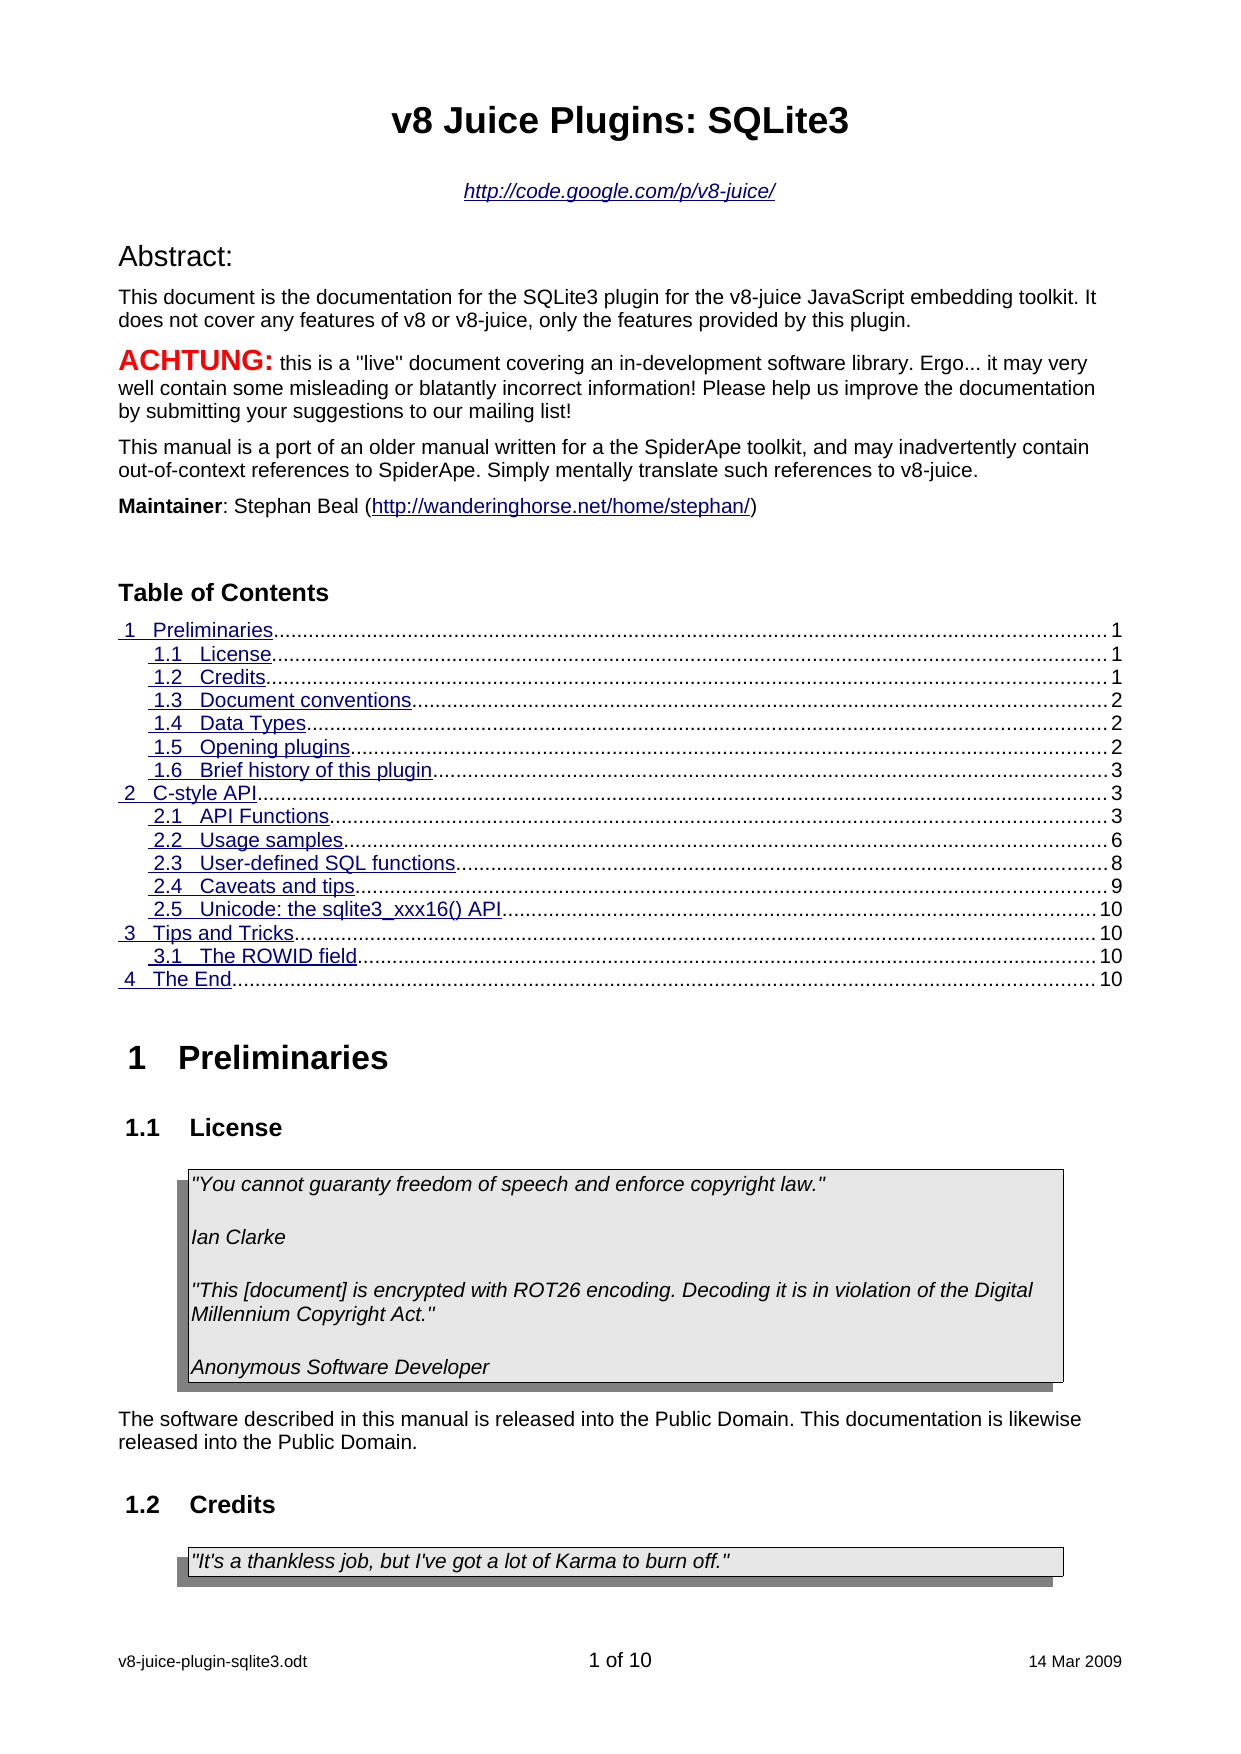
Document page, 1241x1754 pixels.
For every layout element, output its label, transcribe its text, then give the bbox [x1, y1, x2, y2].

text 2.3 User-defined SQL functions 8 [148, 851, 1122, 874]
text 2.2 Usage samples 6 [148, 828, 1122, 851]
text 2.4 Caveats and tips 9 [148, 874, 1122, 898]
text 3 Tips and Tricks 10 [118, 921, 1122, 944]
text The software described in this manual is released into the Public Domain. This documentation is likewise released into the Public Domain. [118, 1407, 1122, 1454]
subtitle Preliminaries [118, 1039, 1122, 1076]
text 1.2 Credits 1 [148, 666, 1122, 689]
text 1.5 Opening plugins 2 [148, 735, 1122, 758]
text 1.1 License 1 [148, 642, 1122, 666]
text 2 C-style API 3 [118, 782, 1122, 805]
subtitle License [118, 1114, 1122, 1142]
text "You cannot guaranty freedom of speech and enforce copyright law." [189, 1170, 1063, 1196]
text This document is the documentation for the SQLite3 plugin for the v8-juice JavaScript embedding toolkit. It does not cover any features of v8 or v8-juice, only the features provided by this plugin. [118, 285, 1122, 332]
text 4 The End 10 [118, 967, 1122, 991]
text 1.4 Data Types 2 [148, 712, 1122, 735]
text ''This [document] is encrypted with ROT26 encoding. Decoding it is in violation of the Digital Millennium Copyright Act.'' [189, 1276, 1063, 1325]
text "It's a thankless job, but I've got a lot of Karma to burn off." [189, 1548, 1063, 1576]
text 2.5 Unicode: the sqlite3_xxx16() API 10 [148, 898, 1122, 921]
title v8 Juice Plugins: SQLite3 [118, 100, 1122, 142]
text This manual is a port of an older manual written for a the SpiderApe toolkit, and may inadvertently contain out-of-context references to SpiderApe. Simply mentally translate such references to v8-juice. [118, 436, 1122, 482]
subtitle Abstract: [118, 240, 1122, 273]
text Anonymous Software Developer [189, 1352, 1063, 1382]
text 1 Preliminaries 1 [118, 619, 1122, 642]
text ACHTUNG: this is a ''live'' document covering an in-development software library. Ergo... it may very well contain some misleading or blatantly incorrect information! Please help us improve the documentation by submitting your suggestions to our mailing list! [118, 344, 1122, 423]
text 1.6 Brief history of this plugin 3 [148, 758, 1122, 782]
text Ian Clarke [189, 1223, 1063, 1249]
text 1.3 Document conventions 2 [148, 689, 1122, 712]
text 3.1 The ROWID field 10 [148, 944, 1122, 967]
subtitle Credits [118, 1491, 1122, 1519]
subtitle http://code.google.com/p/v8-juice/ [118, 179, 1122, 203]
text 2.1 API Functions 3 [148, 805, 1122, 828]
subtitle Table of Contents [118, 579, 1122, 607]
text Maintainer: Stephan Beal (http://wanderinghorse.net/home/stephan/) [118, 495, 1122, 518]
